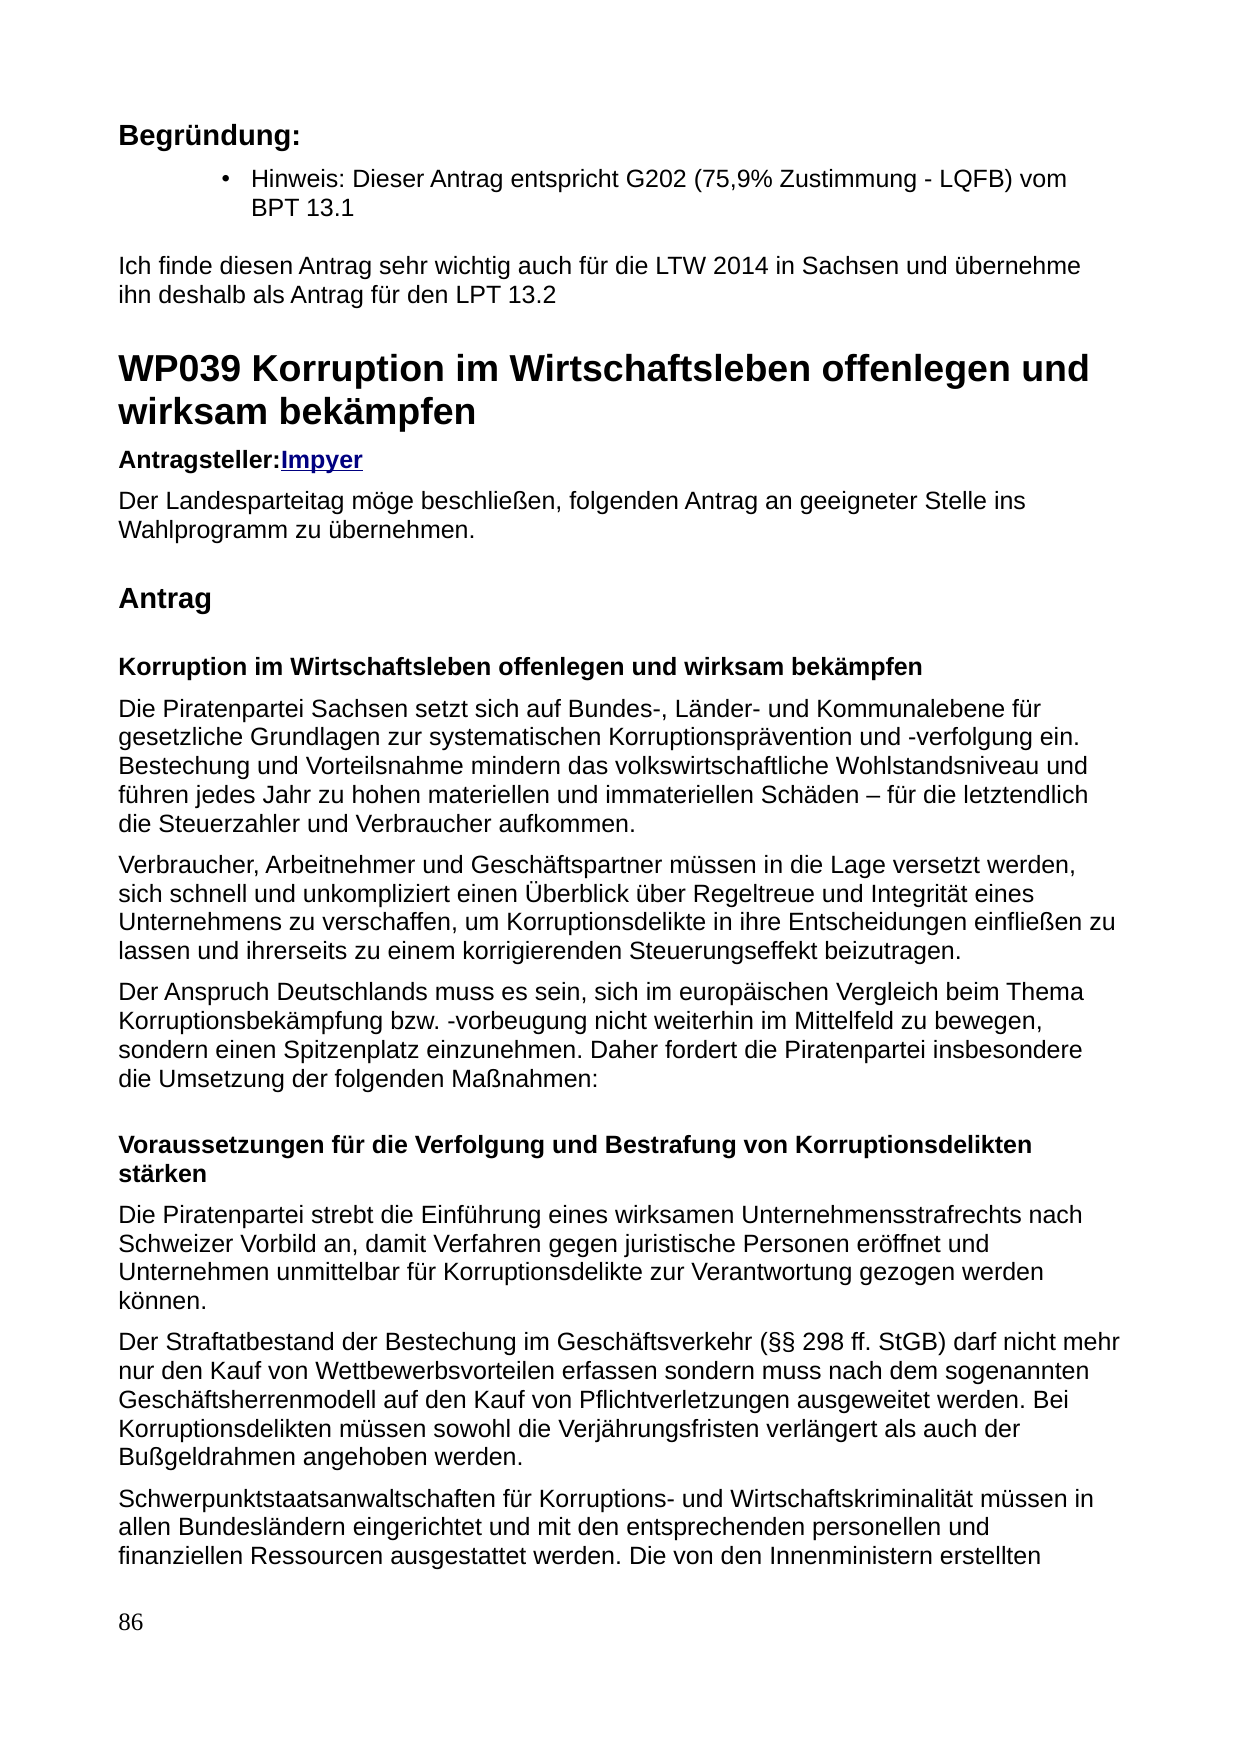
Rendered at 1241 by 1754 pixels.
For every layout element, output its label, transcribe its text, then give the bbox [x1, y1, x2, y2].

text Der Landesparteitag möge beschließen, folgenden Antrag an geeigneter Stelle ins Wahlprogramm zu übernehmen. [118, 486, 1122, 544]
text Schwerpunktstaatsanwaltschaften für Korruptions- und Wirtschaftskriminalität müssen in allen Bundesländern eingerichtet und mit den entsprechenden personellen und finanziellen Ressourcen ausgestattet werden. Die von den Innenministern erstellten [118, 1483, 1122, 1570]
text Ich finde diesen Antrag sehr wichtig auch für die LTW 2014 in Sachsen und übernehme ihn deshalb als Antrag für den LPT 13.2 [118, 251, 1122, 309]
text Die Piratenpartei Sachsen setzt sich auf Bundes-, Länder- und Kommunalebene für gesetzliche Grundlagen zur systematischen Korruptionsprävention und -verfolgung ein. Bestechung und Vorteilsnahme mindern das volkswirtschaftliche Wohlstandsniveau und führen jedes Jahr zu hohen materiellen und immateriellen Schäden – für die letztendlich die Steuerzahler und Verbraucher aufkommen. [118, 693, 1122, 837]
list Hinweis: Dieser Antrag entspricht G202 (75,9% Zustimmung - LQFB) vom BPT 13.1 [221, 164, 1122, 222]
subtitle WP039 Korruption im Wirtschaftsleben offenlegen und wirksam bekämpfen [118, 346, 1122, 432]
subtitle Korruption im Wirtschaftsleben offenlegen und wirksam bekämpfen [118, 652, 1122, 681]
subtitle Antrag [118, 581, 1122, 615]
text Der Straftatbestand der Bestechung im Geschäftsverkehr (§§ 298 ff. StGB) darf nicht mehr nur den Kauf von Wettbewerbsvorteilen erfassen sondern muss nach dem sogenannten Geschäftsherrenmodell auf den Kauf von Pflichtverletzungen ausgeweitet werden. Bei Korruptionsdelikten müssen sowohl die Verjährungsfristen verlängert als auch der Bußgeldrahmen angehoben werden. [118, 1327, 1122, 1471]
text Der Anspruch Deutschlands muss es sein, sich im europäischen Vergleich beim Thema Korruptionsbekämpfung bzw. -vorbeugung nicht weiterhin im Mittelfeld zu bewegen, sondern einen Spitzenplatz einzunehmen. Daher fordert die Piratenpartei insbesondere die Umsetzung der folgenden Maßnahmen: [118, 977, 1122, 1092]
subtitle Begründung: [118, 118, 1122, 152]
text Die Piratenpartei strebt die Einführung eines wirksamen Unternehmensstrafrechts nach Schweizer Vorbild an, damit Verfahren gegen juristische Personen eröffnet und Unternehmen unmittelbar für Korruptionsdelikte zur Verantwortung gezogen werden können. [118, 1200, 1122, 1315]
subtitle Voraussetzungen für die Verfolgung und Bestrafung von Korruptionsdelikten stärken [118, 1130, 1122, 1187]
text Antragsteller:Impyer [118, 445, 1122, 474]
text Verbraucher, Arbeitnehmer und Geschäftspartner müssen in die Lage versetzt werden, sich schnell und unkompliziert einen Überblick über Regeltreue und Integrität eines Unternehmens zu verschaffen, um Korruptionsdelikte in ihre Entscheidungen einfließen zu lassen und ihrerseits zu einem korrigierenden Steuerungseffekt beizutragen. [118, 850, 1122, 965]
